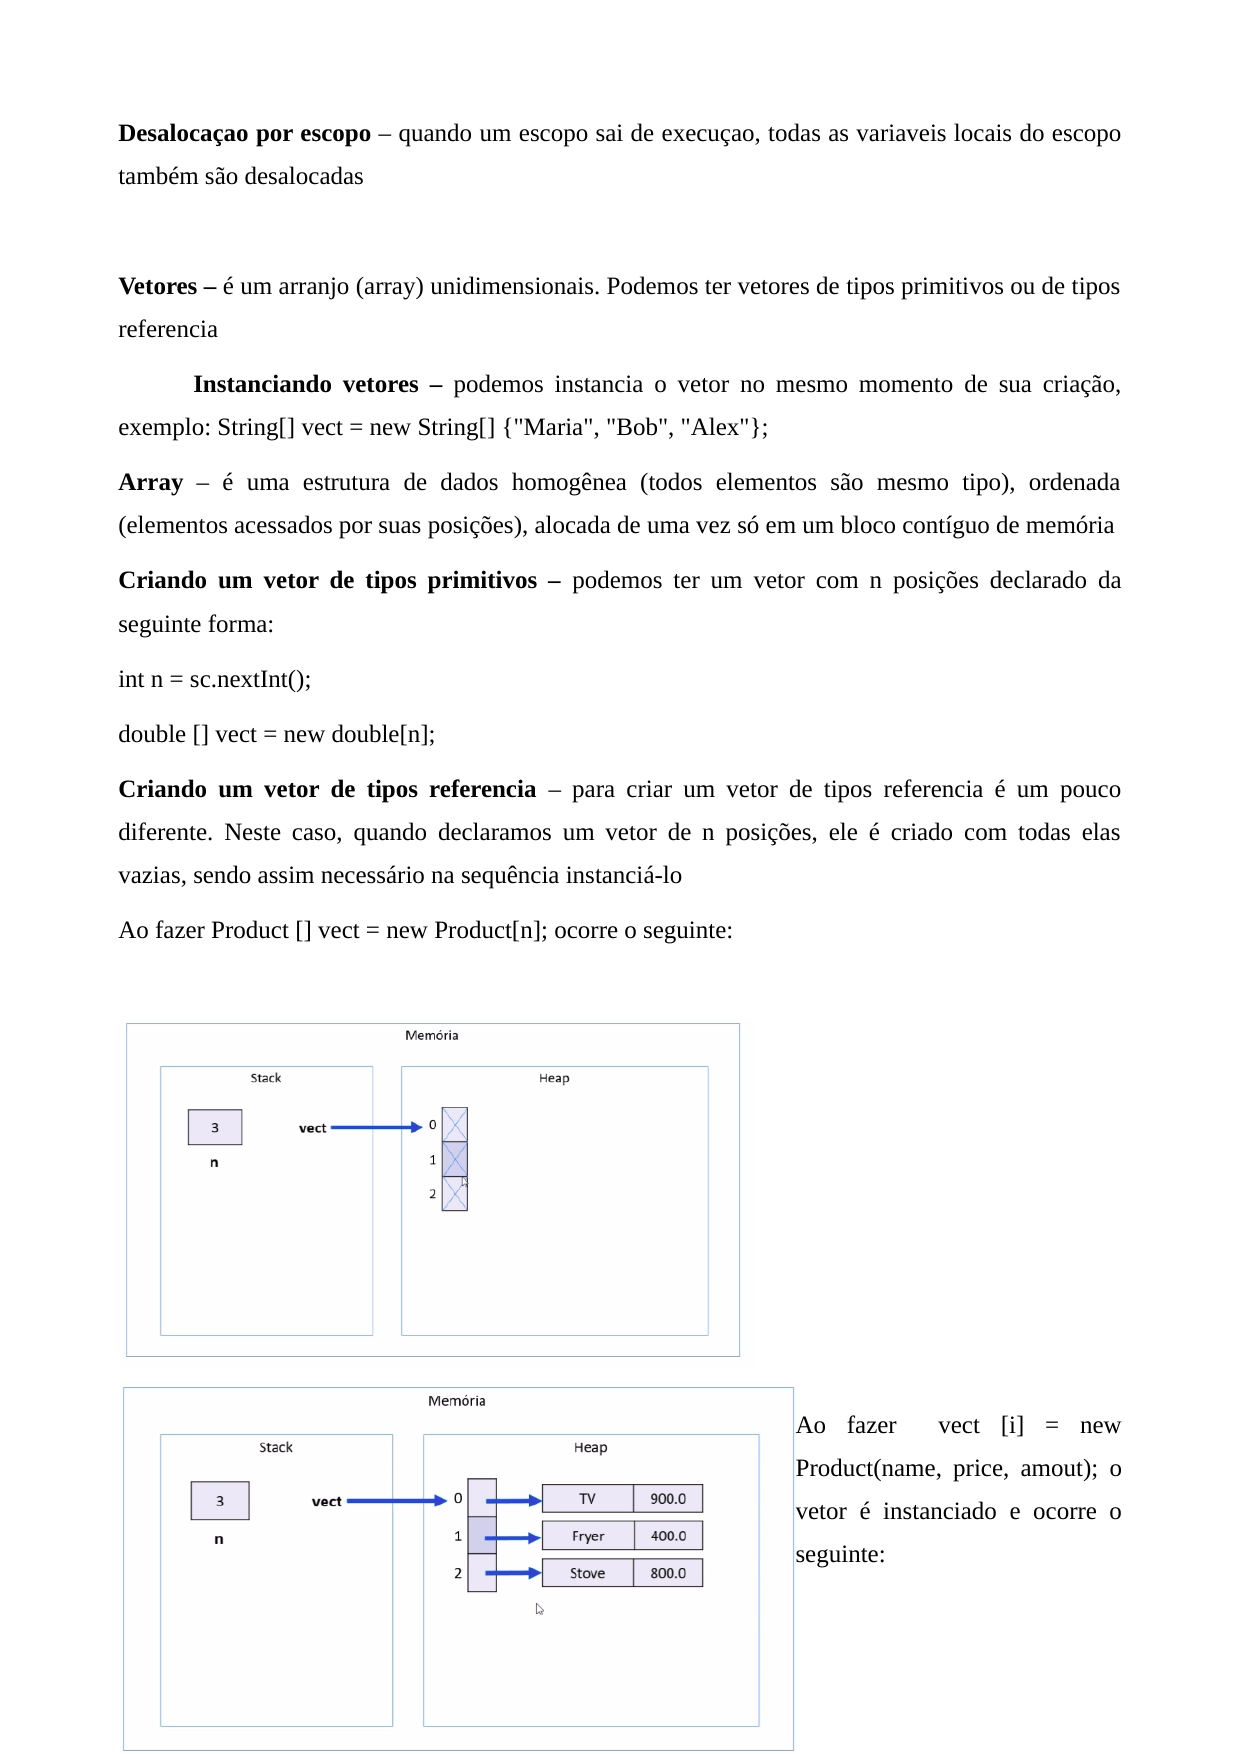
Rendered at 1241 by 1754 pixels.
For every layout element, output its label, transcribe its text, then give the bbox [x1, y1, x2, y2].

text Criando um vetor de tipos primitivos – podemos ter um vetor com n posições declarado da seguinte forma: [118, 566, 1122, 637]
text Vetores – é um arranjo (array) unidimensionais. Podemos ter vetores de tipos primitivos ou de tipos referencia [118, 271, 1122, 343]
text Array – é uma estrutura de dados homogênea (todos elementos são mesmo tipo), ordenada (elementos acessados por suas posições), alocada de uma vez só em um bloco contíguo de memória [118, 467, 1122, 539]
picture [119, 1019, 757, 1368]
text Ao fazer vect [i] = new Product(name, price, amout); o vetor é instanciado e ocorre o seguinte: [796, 1410, 1122, 1568]
text Criando um vetor de tipos referencia – para criar um vetor de tipos referencia é um pouco diferente. Neste caso, quando declaramos um vetor de n posições, ele é criado com todas elas vazias, sendo assim necessário na sequência instanciá-lo [118, 774, 1122, 889]
text Desalocaçao por escopo – quando um escopo sai de execuçao, todas as variaveis locais do escopo também são desalocadas [118, 118, 1122, 190]
picture [120, 1381, 796, 1754]
text Ao fazer Product [] vect = new Product[n]; ocorre o seguinte: [118, 915, 1122, 944]
text int n = sc.nextInt(); [118, 664, 1122, 692]
text double [] vect = new double[n]; [118, 719, 1122, 747]
text Instanciando vetores – podemos instancia o vetor no mesmo momento de sua criação, exemplo: String[] vect = new String[] {"Maria", "Bob", "Alex"}; [118, 369, 1122, 441]
